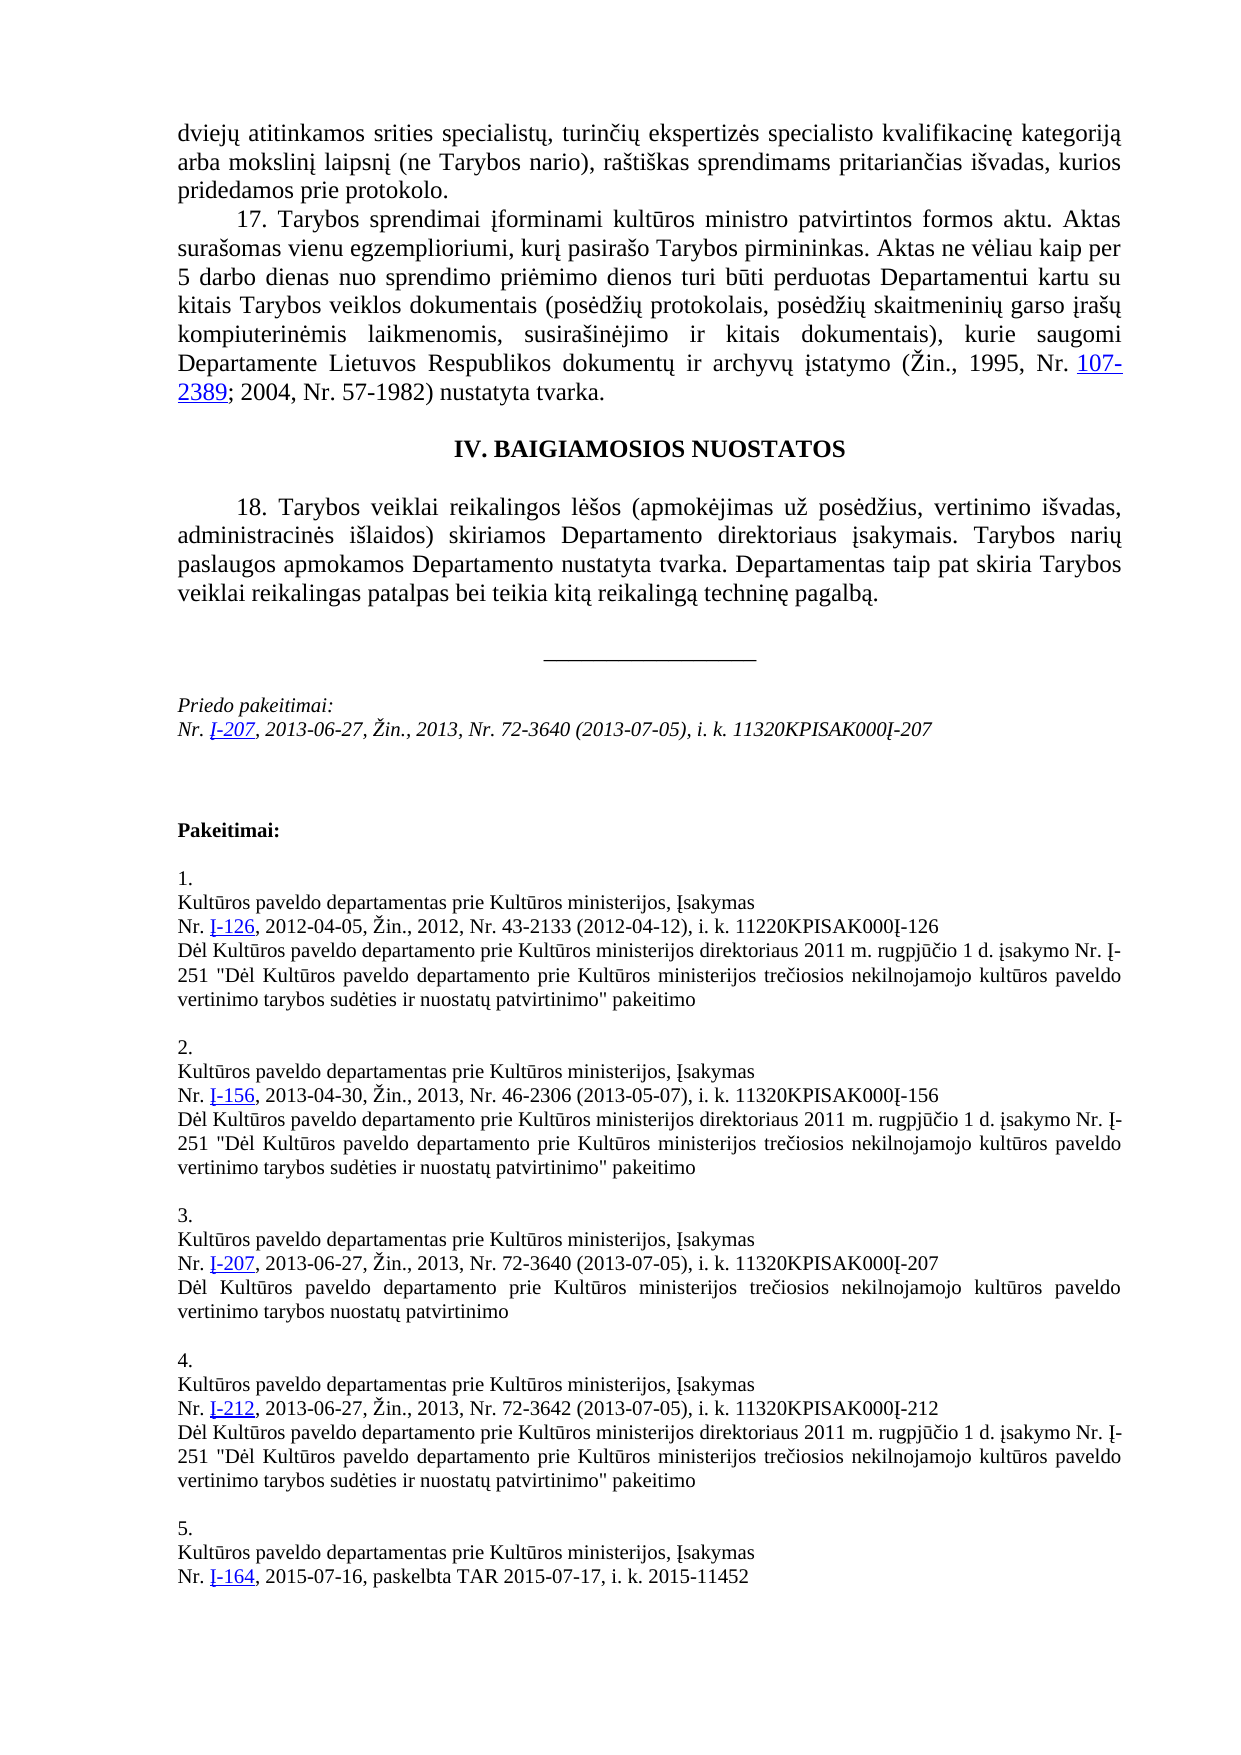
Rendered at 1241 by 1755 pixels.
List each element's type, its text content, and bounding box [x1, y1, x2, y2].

text 1. [177, 866, 1122, 890]
text Priedo pakeitimai: [177, 693, 1122, 717]
text 2. [177, 1035, 1122, 1059]
text dviejų atitinkamos srities specialistų, turinčių ekspertizės specialisto kvalifikacinę kategoriją arba mokslinį laipsnį (ne Tarybos nario), raštiškas sprendimams pritariančias išvadas, kurios pridedamos prie protokolo. [177, 118, 1122, 204]
text Nr. Į-207, 2013-06-27, Žin., 2013, Nr. 72-3640 (2013-07-05), i. k. 11320KPISAK000Į-207 [177, 1251, 1122, 1275]
text Dėl Kultūros paveldo departamento prie Kultūros ministerijos direktoriaus 2011 m. rugpjūčio 1 d. įsakymo Nr. Į-251 "Dėl Kultūros paveldo departamento prie Kultūros ministerijos trečiosios nekilnojamojo kultūros paveldo vertinimo tarybos sudėties ir nuostatų patvirtinimo" pakeitimo [177, 1107, 1122, 1179]
text 3. [177, 1203, 1122, 1227]
text Nr. Į-164, 2015-07-16, paskelbta TAR 2015-07-17, i. k. 2015-11452 [177, 1564, 1122, 1588]
text Kultūros paveldo departamentas prie Kultūros ministerijos, Įsakymas [177, 890, 1122, 914]
text 18. Tarybos veiklai reikalingos lėšos (apmokėjimas už posėdžius, vertinimo išvadas, administracinės išlaidos) skiriamos Departamento direktoriaus įsakymais. Tarybos narių paslaugos apmokamos Departamento nustatyta tvarka. Departamentas taip pat skiria Tarybos veiklai reikalingas patalpas bei teikia kitą reikalingą techninę pagalbą. [177, 492, 1122, 607]
text 4. [177, 1347, 1122, 1372]
text Kultūros paveldo departamentas prie Kultūros ministerijos, Įsakymas [177, 1540, 1122, 1564]
text Dėl Kultūros paveldo departamento prie Kultūros ministerijos direktoriaus 2011 m. rugpjūčio 1 d. įsakymo Nr. Į-251 "Dėl Kultūros paveldo departamento prie Kultūros ministerijos trečiosios nekilnojamojo kultūros paveldo vertinimo tarybos sudėties ir nuostatų patvirtinimo" pakeitimo [177, 1420, 1122, 1492]
text Kultūros paveldo departamentas prie Kultūros ministerijos, Įsakymas [177, 1227, 1122, 1251]
text Nr. Į-212, 2013-06-27, Žin., 2013, Nr. 72-3642 (2013-07-05), i. k. 11320KPISAK000Į-212 [177, 1396, 1122, 1420]
text _________________ [177, 636, 1122, 664]
text Kultūros paveldo departamentas prie Kultūros ministerijos, Įsakymas [177, 1059, 1122, 1083]
text Kultūros paveldo departamentas prie Kultūros ministerijos, Įsakymas [177, 1372, 1122, 1396]
text Nr. Į-207, 2013-06-27, Žin., 2013, Nr. 72-3640 (2013-07-05), i. k. 11320KPISAK000Į-207 [177, 717, 1122, 741]
text Nr. Į-126, 2012-04-05, Žin., 2012, Nr. 43-2133 (2012-04-12), i. k. 11220KPISAK000Į-126 [177, 914, 1122, 938]
text IV. BAIGIAMOSIOS NUOSTATOS [177, 434, 1122, 463]
text 17. Tarybos sprendimai įforminami kultūros ministro patvirtintos formos aktu. Aktas surašomas vienu egzemplioriumi, kurį pasirašo Tarybos pirmininkas. Aktas ne vėliau kaip per 5 darbo dienas nuo sprendimo priėmimo dienos turi būti perduotas Departamentui kartu su kitais Tarybos veiklos dokumentais (posėdžių protokolais, posėdžių skaitmeninių garso įrašų kompiuterinėmis laikmenomis, susirašinėjimo ir kitais dokumentais), kurie saugomi Departamente Lietuvos Respublikos dokumentų ir archyvų įstatymo (Žin., 1995, Nr. 107-2389; 2004, Nr. 57-1982) nustatyta tvarka. [177, 204, 1122, 406]
text Dėl Kultūros paveldo departamento prie Kultūros ministerijos trečiosios nekilnojamojo kultūros paveldo vertinimo tarybos nuostatų patvirtinimo [177, 1275, 1122, 1323]
text 5. [177, 1516, 1122, 1540]
text Pakeitimai: [177, 818, 1122, 842]
text Nr. Į-156, 2013-04-30, Žin., 2013, Nr. 46-2306 (2013-05-07), i. k. 11320KPISAK000Į-156 [177, 1083, 1122, 1107]
text Dėl Kultūros paveldo departamento prie Kultūros ministerijos direktoriaus 2011 m. rugpjūčio 1 d. įsakymo Nr. Į-251 "Dėl Kultūros paveldo departamento prie Kultūros ministerijos trečiosios nekilnojamojo kultūros paveldo vertinimo tarybos sudėties ir nuostatų patvirtinimo" pakeitimo [177, 938, 1122, 1011]
